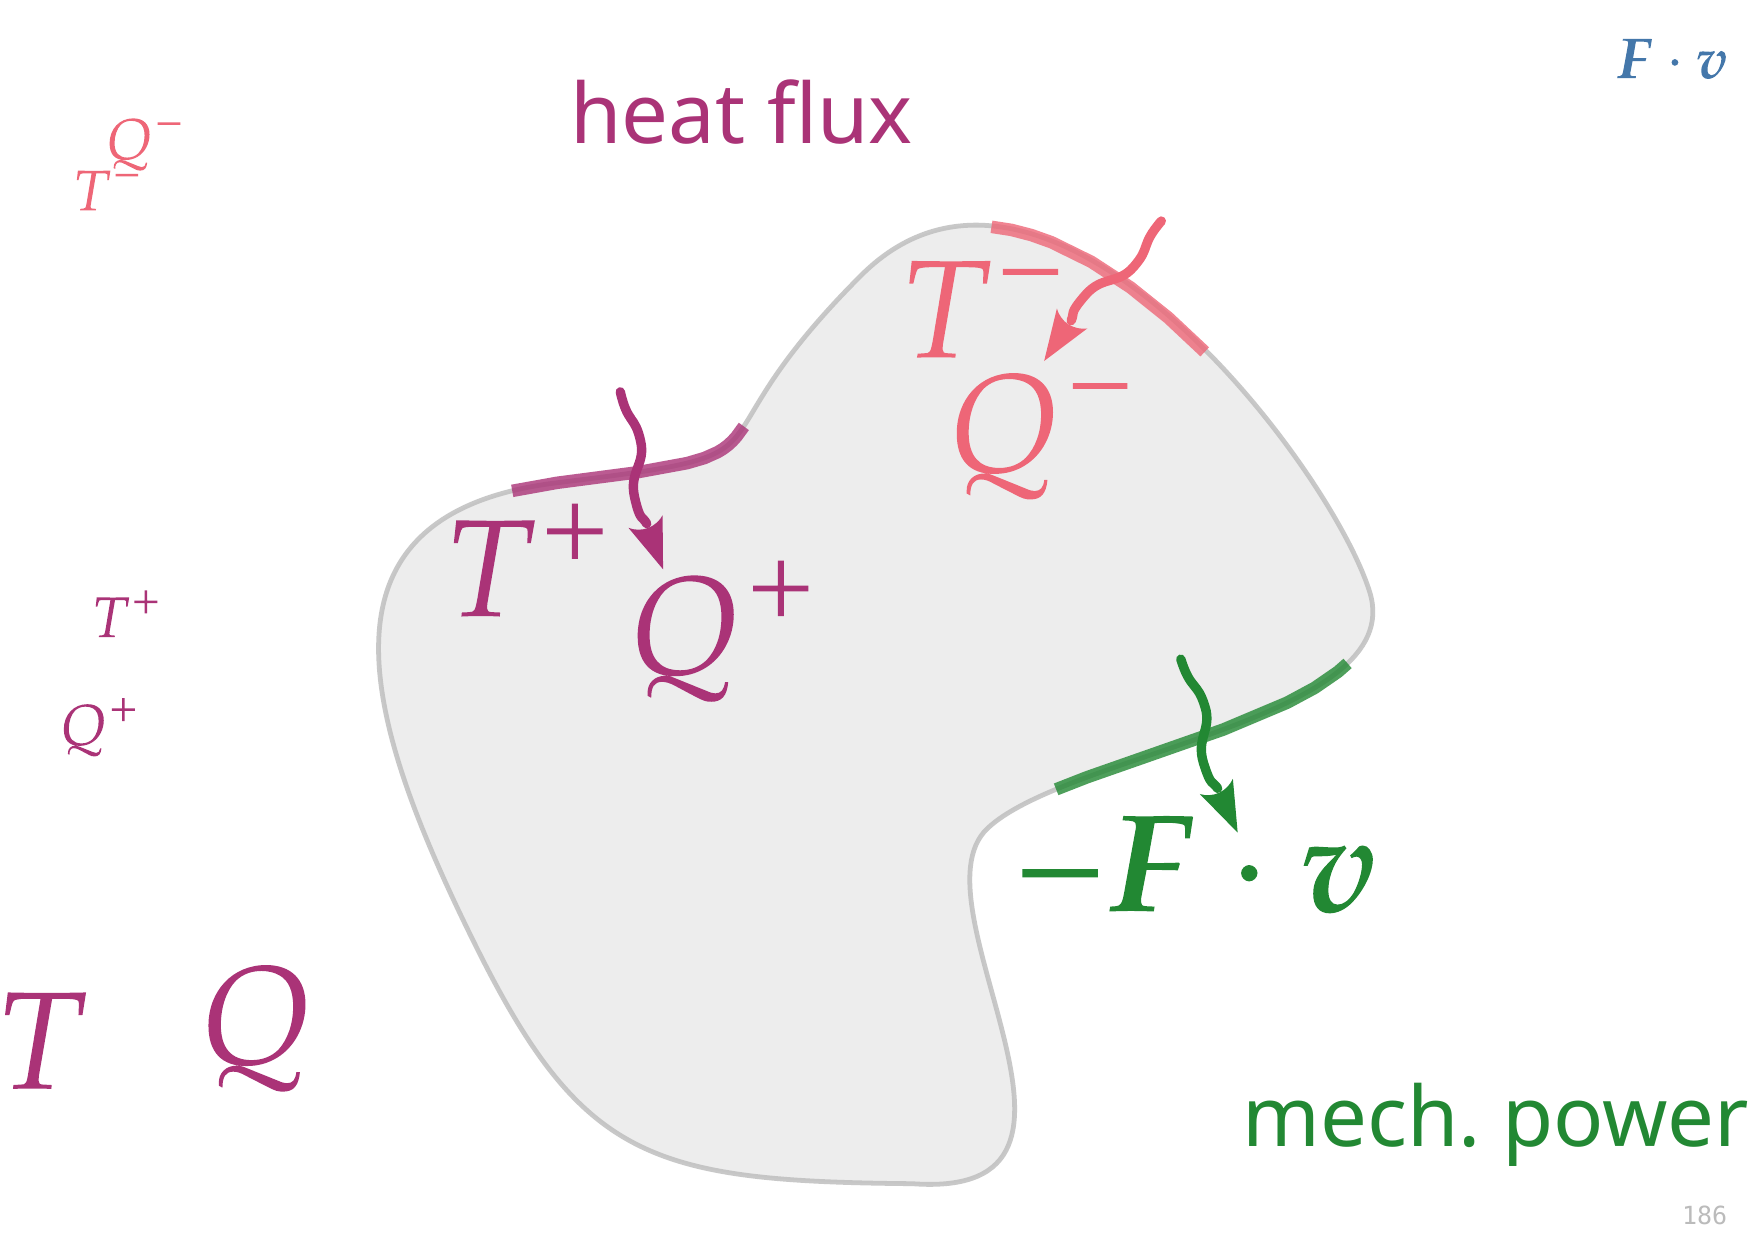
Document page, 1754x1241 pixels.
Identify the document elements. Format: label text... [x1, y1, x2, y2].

text_box [115, 173, 139, 177]
text_box [76, 170, 111, 211]
text_box [111, 698, 135, 722]
text_box [208, 965, 306, 1092]
text_box mech. power [1227, 1038, 1736, 1146]
text_box [95, 597, 130, 638]
text_box [1241, 865, 1258, 882]
text_box heat flux [555, 35, 908, 142]
text_box [1697, 50, 1726, 79]
text_box [1109, 815, 1194, 912]
text_box [1022, 869, 1098, 878]
text_box [378, 225, 1373, 1185]
text_box [134, 590, 158, 614]
text_box [1671, 59, 1679, 66]
text_box [63, 704, 104, 757]
text_box [1617, 38, 1652, 79]
text_box [5, 992, 87, 1089]
text_box [1303, 845, 1373, 914]
text_box [109, 118, 150, 171]
